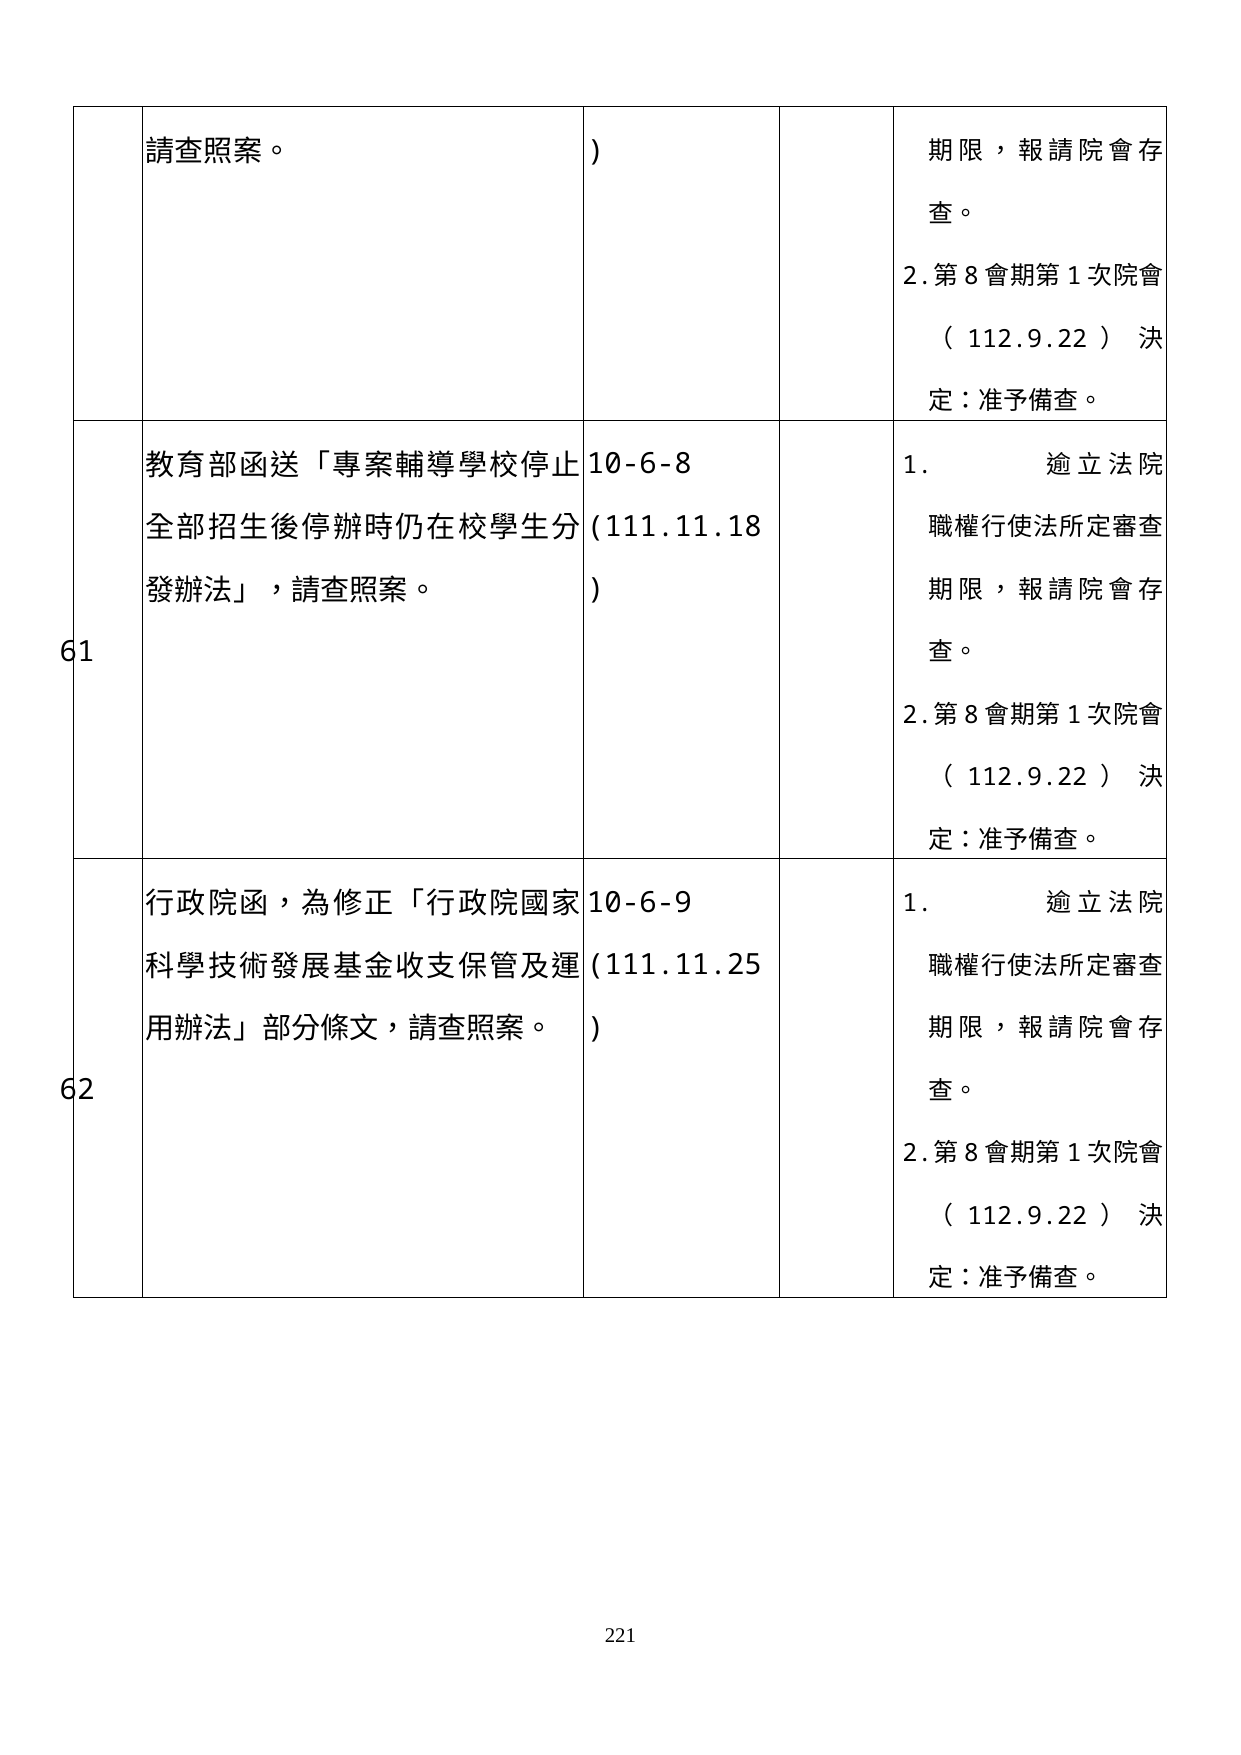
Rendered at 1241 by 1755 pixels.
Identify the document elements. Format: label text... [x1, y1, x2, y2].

table_cell 1. 逾立法院職權行使法所定審查期限，報請院會存查。 2.第8會期第1次院會（112.9.22）決定：准予備查。 [894, 421, 1166, 858]
table_cell 1. 逾立法院職權行使法所定審查期限，報請院會存查。 2.第8會期第1次院會（112.9.22）決定：准予備查。 [894, 859, 1166, 1297]
table_cell 10-6-8 (111.11.18) [584, 421, 779, 858]
table_cell 期限，報請院會存查。 2.第8會期第1次院會（112.9.22）決定：准予備查。 [894, 107, 1166, 419]
table_cell [780, 421, 893, 858]
table_cell ) [584, 107, 779, 419]
table_cell 10-6-9 (111.11.25) [584, 859, 779, 1297]
table_cell [780, 107, 893, 419]
table_cell [74, 421, 142, 858]
table_cell 行政院函，為修正「行政院國家科學技術發展基金收支保管及運用辦法」部分條文，請查照案。 [143, 859, 583, 1297]
table_cell [780, 859, 893, 1297]
table_cell [74, 859, 142, 1297]
table_cell 教育部函送「專案輔導學校停止全部招生後停辦時仍在校學生分發辦法」，請查照案。 [143, 421, 583, 858]
table_cell 請查照案。 [143, 107, 583, 419]
table_cell [74, 107, 142, 419]
